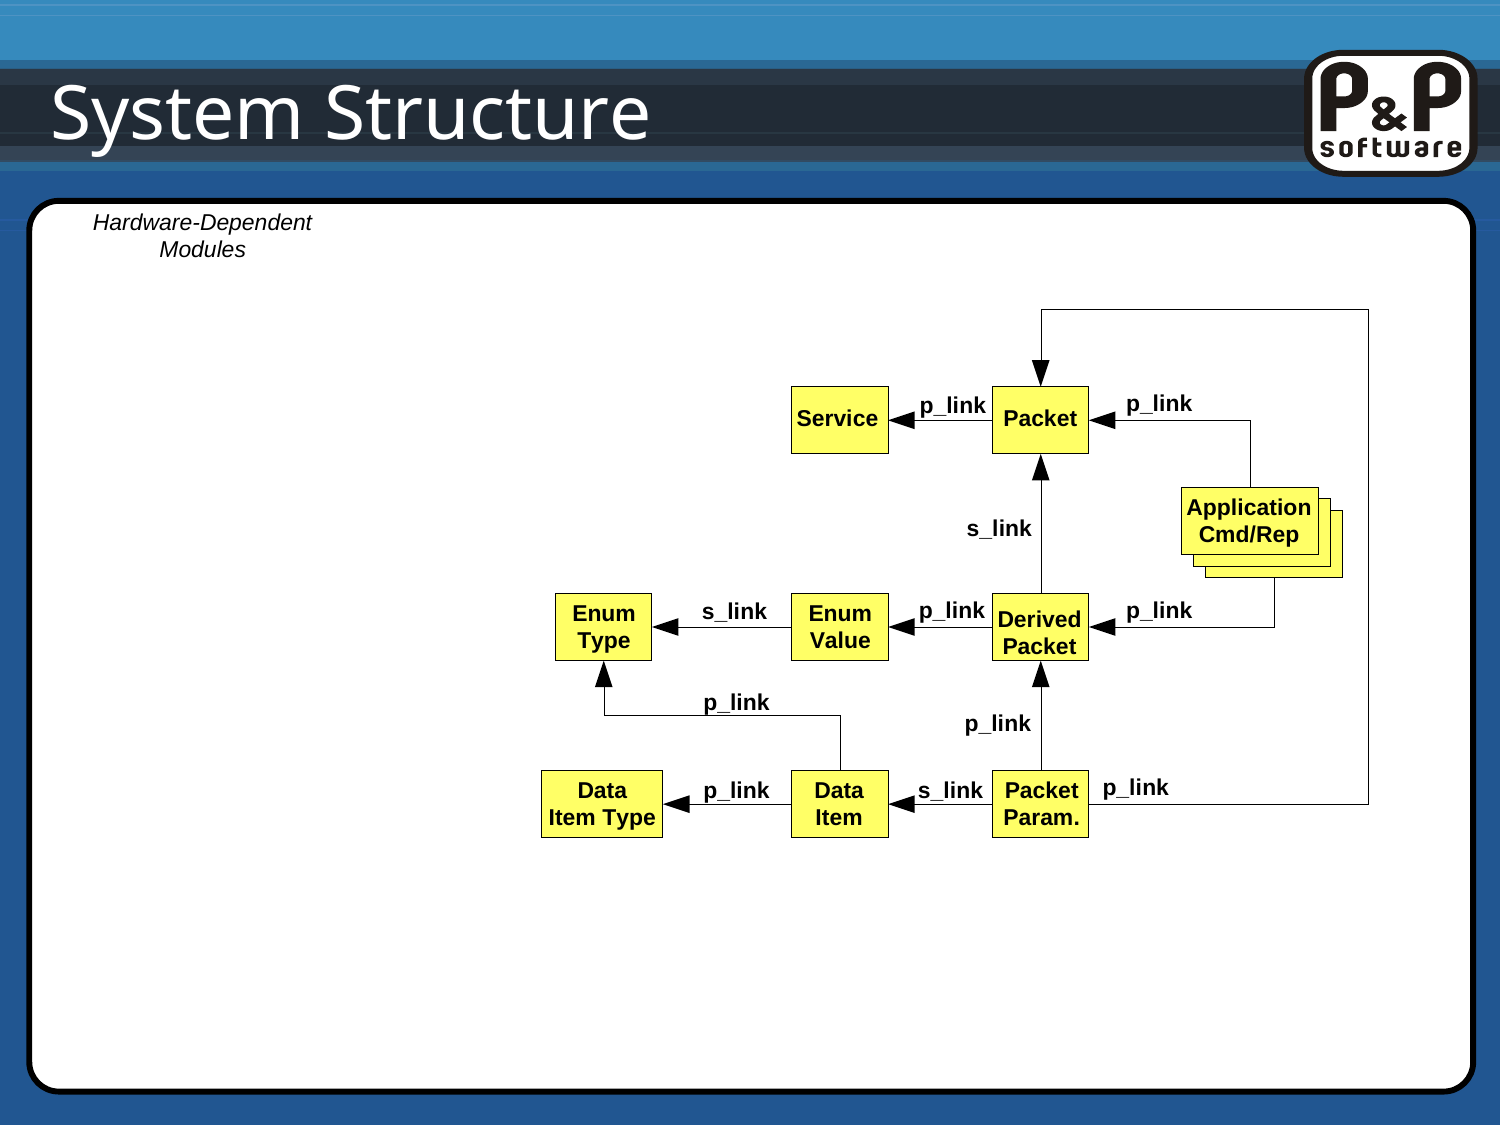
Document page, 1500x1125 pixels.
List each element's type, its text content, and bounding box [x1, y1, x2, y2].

text_box Packet Param. [1003, 776, 1086, 831]
text_box Data Item [814, 776, 875, 831]
text_box Service [796, 404, 879, 432]
text_box p_link [1126, 389, 1193, 424]
text_box Derived Packet [997, 605, 1082, 660]
text_box [992, 770, 1089, 838]
text_box Data Item Type [548, 776, 657, 831]
text_box p_link [1126, 596, 1193, 631]
text_box [791, 593, 889, 661]
text_box p_link [918, 596, 986, 632]
text_box Application Cmd/Rep [1186, 493, 1312, 547]
text_box [555, 593, 652, 661]
text_box p_link [1102, 773, 1170, 804]
text_box s_link [917, 776, 984, 811]
text_box p_link [964, 709, 1032, 744]
text_box [541, 770, 663, 838]
text_box [992, 386, 1089, 454]
text_box s_link [701, 597, 768, 632]
text_box [992, 593, 1089, 661]
title System Structure [50, 16, 1091, 204]
picture [0, 0, 1500, 239]
text_box p_link [919, 421, 987, 426]
text_box Hardware-Dependent Modules [92, 208, 313, 263]
text_box p_link [703, 776, 770, 812]
text_box Packet [1003, 404, 1086, 432]
text_box s_link [966, 514, 1032, 549]
text_box [791, 386, 889, 454]
text_box p_link [703, 688, 770, 723]
text_box Enum Value [808, 599, 891, 654]
text_box Enum Type [572, 599, 655, 654]
text_box [1181, 487, 1343, 578]
text_box p_link [919, 391, 987, 420]
text_box [791, 770, 889, 838]
